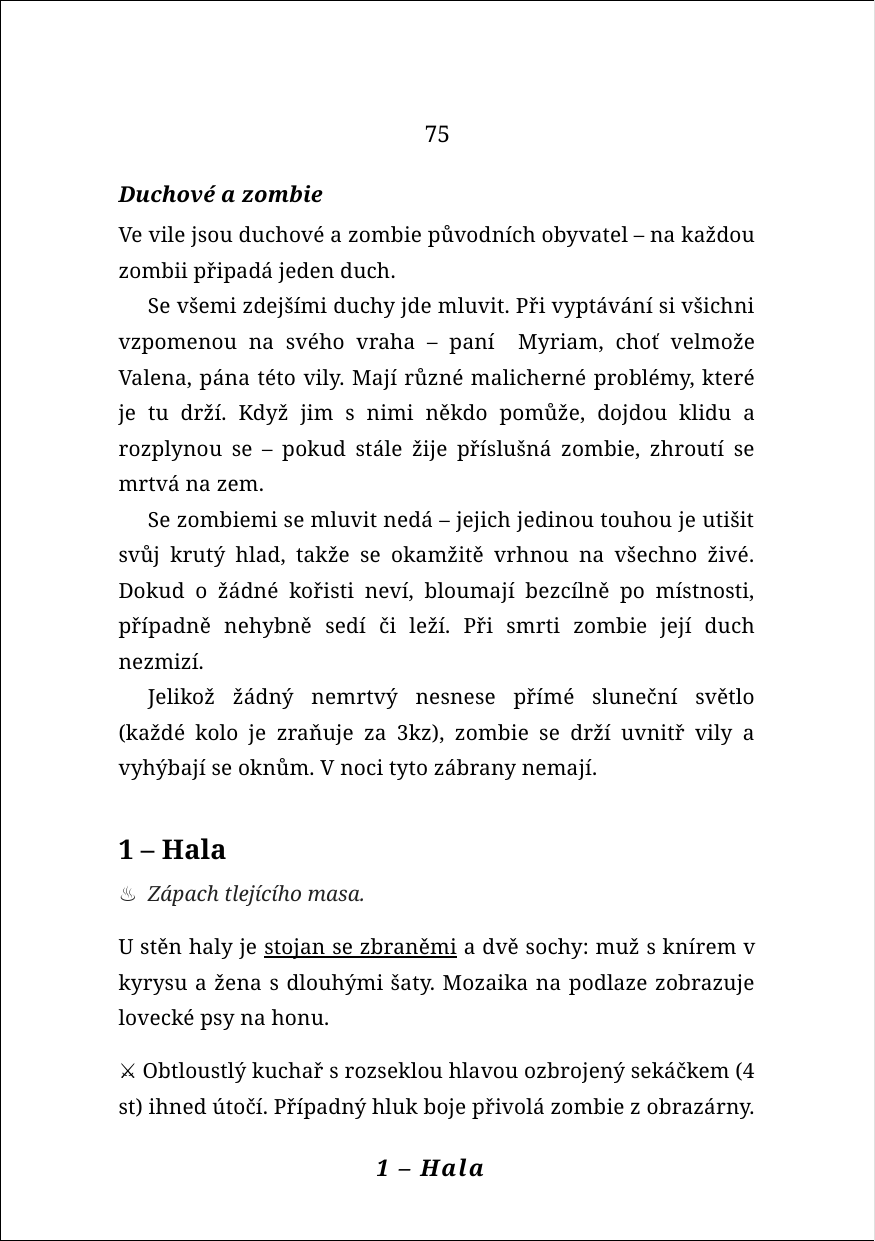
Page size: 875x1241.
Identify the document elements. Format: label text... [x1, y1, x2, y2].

subtitle 1 – Hala [118, 830, 756, 867]
subtitle Duchové a zombie [118, 179, 756, 209]
text Ve vile jsou duchové a zombie původních obyvatel – na každou zombii připadá jeden duch. Se všemi zdejšími duchy jde mluvit. Při vyptávání si všichni vzpomenou na svého vraha – paní Myriam, choť velmože Valena, pána této vily. Mají různé malicherné problémy, které je tu drží. Když jim s nimi někdo pomůže, dojdou klidu a rozplynou se – pokud stále žije příslušná zombie, zhroutí se mrtvá na zem. Se zombiemi se mluvit nedá – jejich jedinou touhou je utišit svůj krutý hlad, takže se okamžitě vrhnou na všechno živé. Dokud o žádné kořisti neví, bloumají bezcílně po místnosti, případně nehybně sedí či leží. Při smrti zombie její duch nezmizí. Jelikož žádný nemrtvý nesnese přímé sluneční světlo (každé kolo je zraňuje za 3kz), zombie se drží uvnitř vily a vyhýbají se oknům. V noci tyto zábrany nemají. [118, 221, 756, 782]
text ♨ Zápach tlejícího masa. [118, 879, 756, 907]
text U stěn haly je stojan se zbraněmi a dvě sochy: muž s knírem v kyrysu a žena s dlouhými šaty. Mozaika na podlaze zobrazuje lovecké psy na honu. [118, 932, 756, 1032]
text ⚔ Obtloustlý kuchař s rozseklou hlavou ozbrojený sekáčkem (4 st) ihned útočí. Případný hluk boje přivolá zombie z obrazárny. [118, 1056, 756, 1120]
